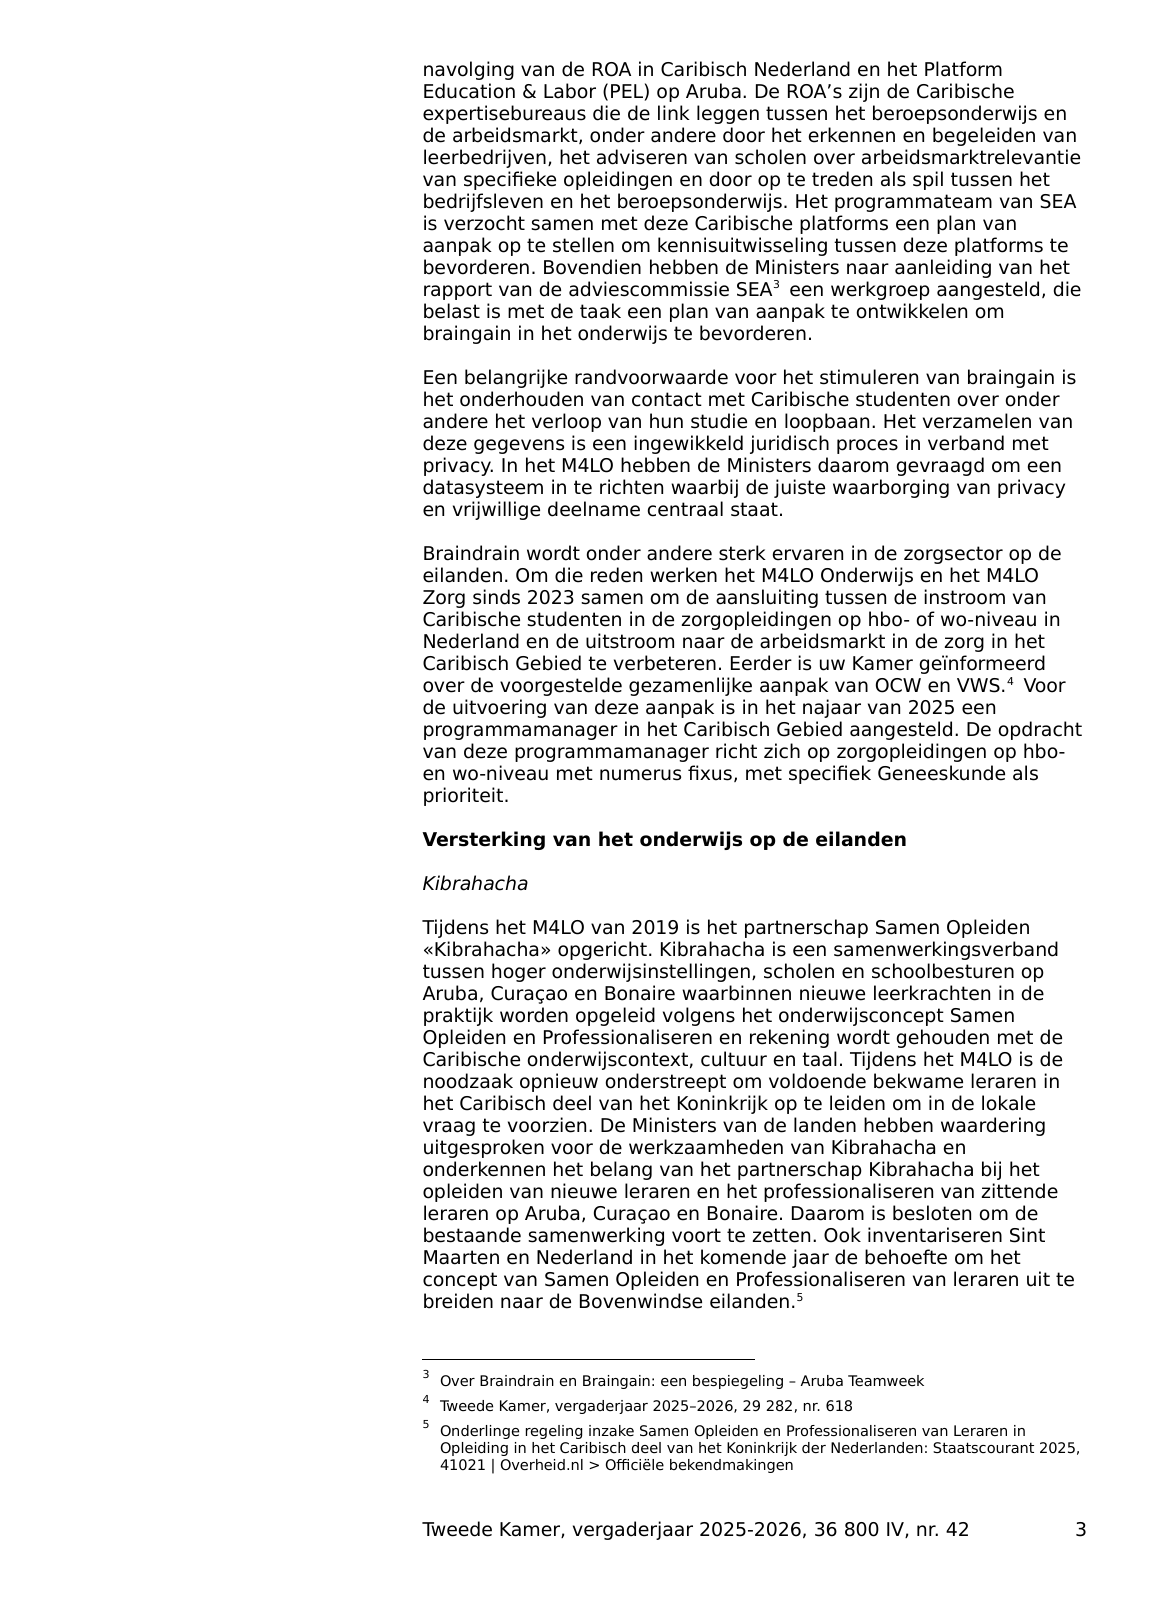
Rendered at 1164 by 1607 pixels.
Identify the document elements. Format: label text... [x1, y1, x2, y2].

subtitle Versterking van het onderwijs op de eilanden [422, 829, 1087, 851]
text Tweede Kamer, vergaderjaar 2025–2026, 29 282, nr. 618 [422, 1393, 1087, 1416]
text Over Braindrain en Braingain: een bespiegeling – Aruba Teamweek [422, 1368, 1087, 1391]
text Tijdens het M4LO van 2019 is het partnerschap Samen Opleiden «Kibrahacha» opgericht. Kibrahacha is een samenwerkingsverband tussen hoger onderwijsinstellingen, scholen en schoolbesturen op Aruba, Curaçao en Bonaire waarbinnen nieuwe leerkrachten in de praktijk worden opgeleid volgens het onderwijsconcept Samen Opleiden en Professionaliseren en rekening wordt gehouden met de Caribische onderwijscontext, cultuur en taal. Tijdens het M4LO is de noodzaak opnieuw onderstreept om voldoende bekwame leraren in het Caribisch deel van het Koninkrijk op te leiden om in de lokale vraag te voorzien. De Ministers van de landen hebben waardering uitgesproken voor de werkzaamheden van Kibrahacha en onderkennen het belang van het partnerschap Kibrahacha bij het opleiden van nieuwe leraren en het professionaliseren van zittende leraren op Aruba, Curaçao en Bonaire. Daarom is besloten om de bestaande samenwerking voort te zetten. Ook inventariseren Sint Maarten en Nederland in het komende jaar de behoefte om het concept van Samen Opleiden en Professionaliseren van leraren uit te breiden naar de Bovenwindse eilanden. [422, 917, 1087, 1313]
subtitle Kibrahacha [422, 873, 1087, 895]
text Onderlinge regeling inzake Samen Opleiden en Professionaliseren van Leraren in Opleiding in het Caribisch deel van het Koninkrijk der Nederlanden: Staatscourant 2025, 41021 | Overheid.nl > Officiële bekendmakingen [422, 1418, 1087, 1474]
text Braindrain wordt onder andere sterk ervaren in de zorgsector op de eilanden. Om die reden werken het M4LO Onderwijs en het M4LO Zorg sinds 2023 samen om de aansluiting tussen de instroom van Caribische studenten in de zorgopleidingen op hbo- of wo-niveau in Nederland en de uitstroom naar de arbeidsmarkt in de zorg in het Caribisch Gebied te verbeteren. Eerder is uw Kamer geïnformeerd over de voorgestelde gezamenlijke aanpak van OCW en VWS. Voor de uitvoering van deze aanpak is in het najaar van 2025 een programmamanager in het Caribisch Gebied aangesteld. De opdracht van deze programmamanager richt zich op zorgopleidingen op hbo- en wo-niveau met numerus fixus, met specifiek Geneeskunde als prioriteit. [422, 543, 1087, 807]
text Een belangrijke randvoorwaarde voor het stimuleren van braingain is het onderhouden van contact met Caribische studenten over onder andere het verloop van hun studie en loopbaan. Het verzamelen van deze gegevens is een ingewikkeld juridisch proces in verband met privacy. In het M4LO hebben de Ministers daarom gevraagd om een datasysteem in te richten waarbij de juiste waarborging van privacy en vrijwillige deelname centraal staat. [422, 367, 1087, 521]
text navolging van de ROA in Caribisch Nederland en het Platform Education & Labor (PEL) op Aruba. De ROA’s zijn de Caribische expertisebureaus die de link leggen tussen het beroepsonderwijs en de arbeidsmarkt, onder andere door het erkennen en begeleiden van leerbedrijven, het adviseren van scholen over arbeidsmarktrelevantie van specifieke opleidingen en door op te treden als spil tussen het bedrijfsleven en het beroepsonderwijs. Het programmateam van SEA is verzocht samen met deze Caribische platforms een plan van aanpak op te stellen om kennisuitwisseling tussen deze platforms te bevorderen. Bovendien hebben de Ministers naar aanleiding van het rapport van de adviescommissie SEA een werkgroep aangesteld, die belast is met de taak een plan van aanpak te ontwikkelen om braingain in het onderwijs te bevorderen. [422, 59, 1087, 345]
